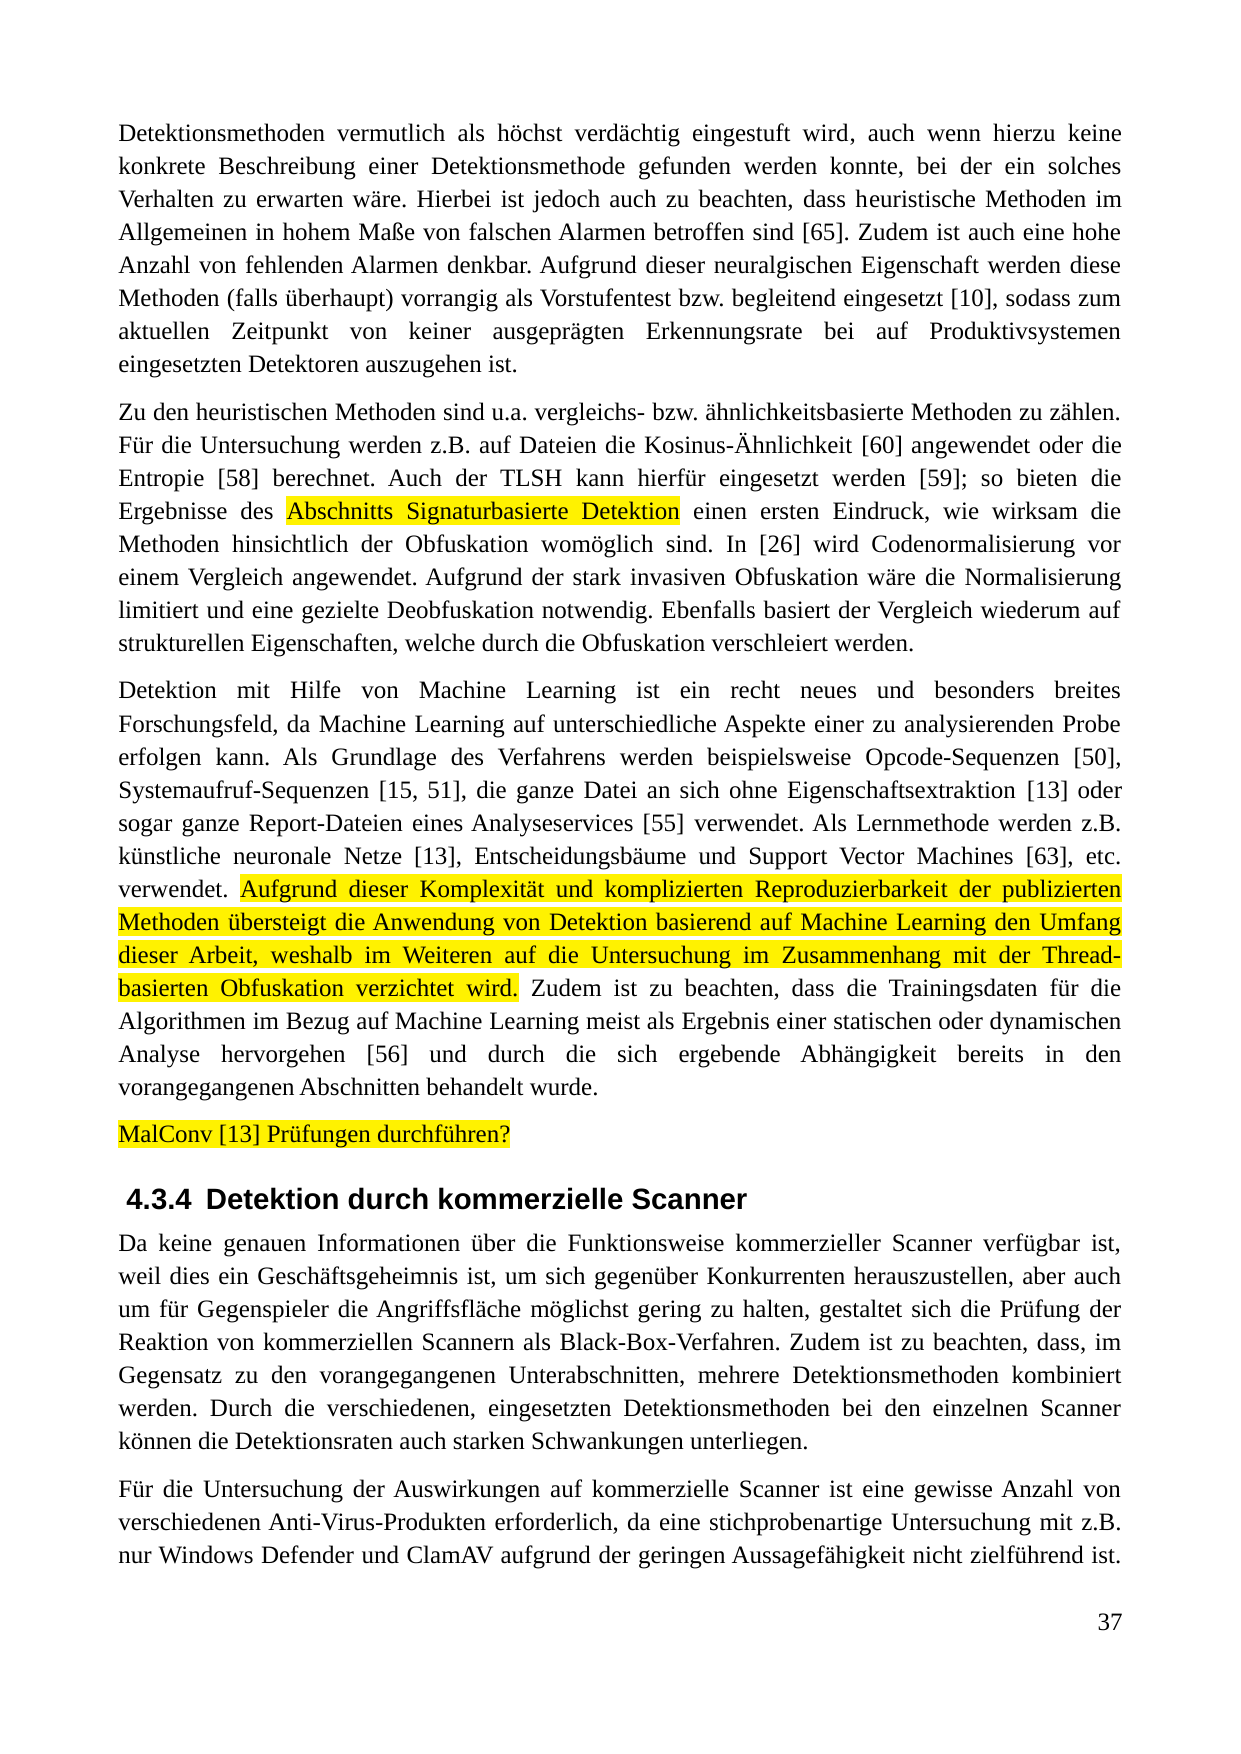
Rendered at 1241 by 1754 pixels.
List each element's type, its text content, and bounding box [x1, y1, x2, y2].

text Detektion mit Hilfe von Machine Learning ist ein recht neues und besonders breites Forschungsfeld, da Machine Learning auf unterschiedliche Aspekte einer zu analysierenden Probe erfolgen kann. Als Grundlage des Verfahrens werden beispielsweise Opcode-Sequenzen [50], Systemaufruf-Sequenzen [15, 51], die ganze Datei an sich ohne Eigenschaftsextraktion [13] oder sogar ganze Report-Dateien eines Analyseservices [55] verwendet. Als Lernmethode werden z.B. künstliche neuronale Netze [13], Entscheidungsbäume und Support Vector Machines [63], etc. verwendet. Aufgrund dieser Komplexität und komplizierten Reproduzierbarkeit der publizierten Methoden übersteigt die Anwendung von Detektion basierend auf Machine Learning den Umfang dieser Arbeit, weshalb im Weiteren auf die Untersuchung im Zusammenhang mit der Thread-basierten Obfuskation verzichtet wird. Zudem ist zu beachten, dass die Trainingsdaten für die Algorithmen im Bezug auf Machine Learning meist als Ergebnis einer statischen oder dynamischen Analyse hervorgehen [56] und durch die sich ergebende Abhängigkeit bereits in den vorangegangenen Abschnitten behandelt wurde. [118, 676, 1122, 1101]
text Zu den heuristischen Methoden sind u.a. vergleichs- bzw. ähnlichkeitsbasierte Methoden zu zählen. Für die Untersuchung werden z.B. auf Dateien die Kosinus-Ähnlichkeit [60] angewendet oder die Entropie [58] berechnet. Auch der TLSH kann hierfür eingesetzt werden [59]; so bieten die Ergebnisse des Abschnitts Signaturbasierte Detektion einen ersten Eindruck, wie wirksam die Methoden hinsichtlich der Obfuskation womöglich sind. In [26] wird Codenormalisierung vor einem Vergleich angewendet. Aufgrund der stark invasiven Obfuskation wäre die Normalisierung limitiert und eine gezielte Deobfuskation notwendig. Ebenfalls basiert der Vergleich wiederum auf strukturellen Eigenschaften, welche durch die Obfuskation verschleiert werden. [118, 397, 1122, 657]
subtitle Detektion durch kommerzielle Scanner [118, 1182, 1122, 1215]
text Detektionsmethoden vermutlich als höchst verdächtig eingestuft wird, auch wenn hierzu keine konkrete Beschreibung einer Detektionsmethode gefunden werden konnte, bei der ein solches Verhalten zu erwarten wäre. Hierbei ist jedoch auch zu beachten, dass heuristische Methoden im Allgemeinen in hohem Maße von falschen Alarmen betroffen sind [65]. Zudem ist auch eine hohe Anzahl von fehlenden Alarmen denkbar. Aufgrund dieser neuralgischen Eigenschaft werden diese Methoden (falls überhaupt) vorrangig als Vorstufentest bzw. begleitend eingesetzt [10], sodass zum aktuellen Zeitpunkt von keiner ausgeprägten Erkennungsrate bei auf Produktivsystemen eingesetzten Detektoren auszugehen ist. [118, 118, 1122, 378]
text Für die Untersuchung der Auswirkungen auf kommerzielle Scanner ist eine gewisse Anzahl von verschiedenen Anti-Virus-Produkten erforderlich, da eine stichprobenartige Untersuchung mit z.B. nur Windows Defender und ClamAV aufgrund der geringen Aussagefähigkeit nicht zielführend ist. [118, 1474, 1122, 1568]
text MalConv [13] Prüfungen durchführen? [118, 1119, 1122, 1148]
text Da keine genauen Informationen über die Funktionsweise kommerzieller Scanner verfügbar ist, weil dies ein Geschäftsgeheimnis ist, um sich gegenüber Konkurrenten herauszustellen, aber auch um für Gegenspieler die Angriffsfläche möglichst gering zu halten, gestaltet sich die Prüfung der Reaktion von kommerziellen Scannern als Black-Box-Verfahren. Zudem ist zu beachten, dass, im Gegensatz zu den vorangegangenen Unterabschnitten, mehrere Detektionsmethoden kombiniert werden. Durch die verschiedenen, eingesetzten Detektionsmethoden bei den einzelnen Scanner können die Detektionsraten auch starken Schwankungen unterliegen. [118, 1228, 1122, 1455]
